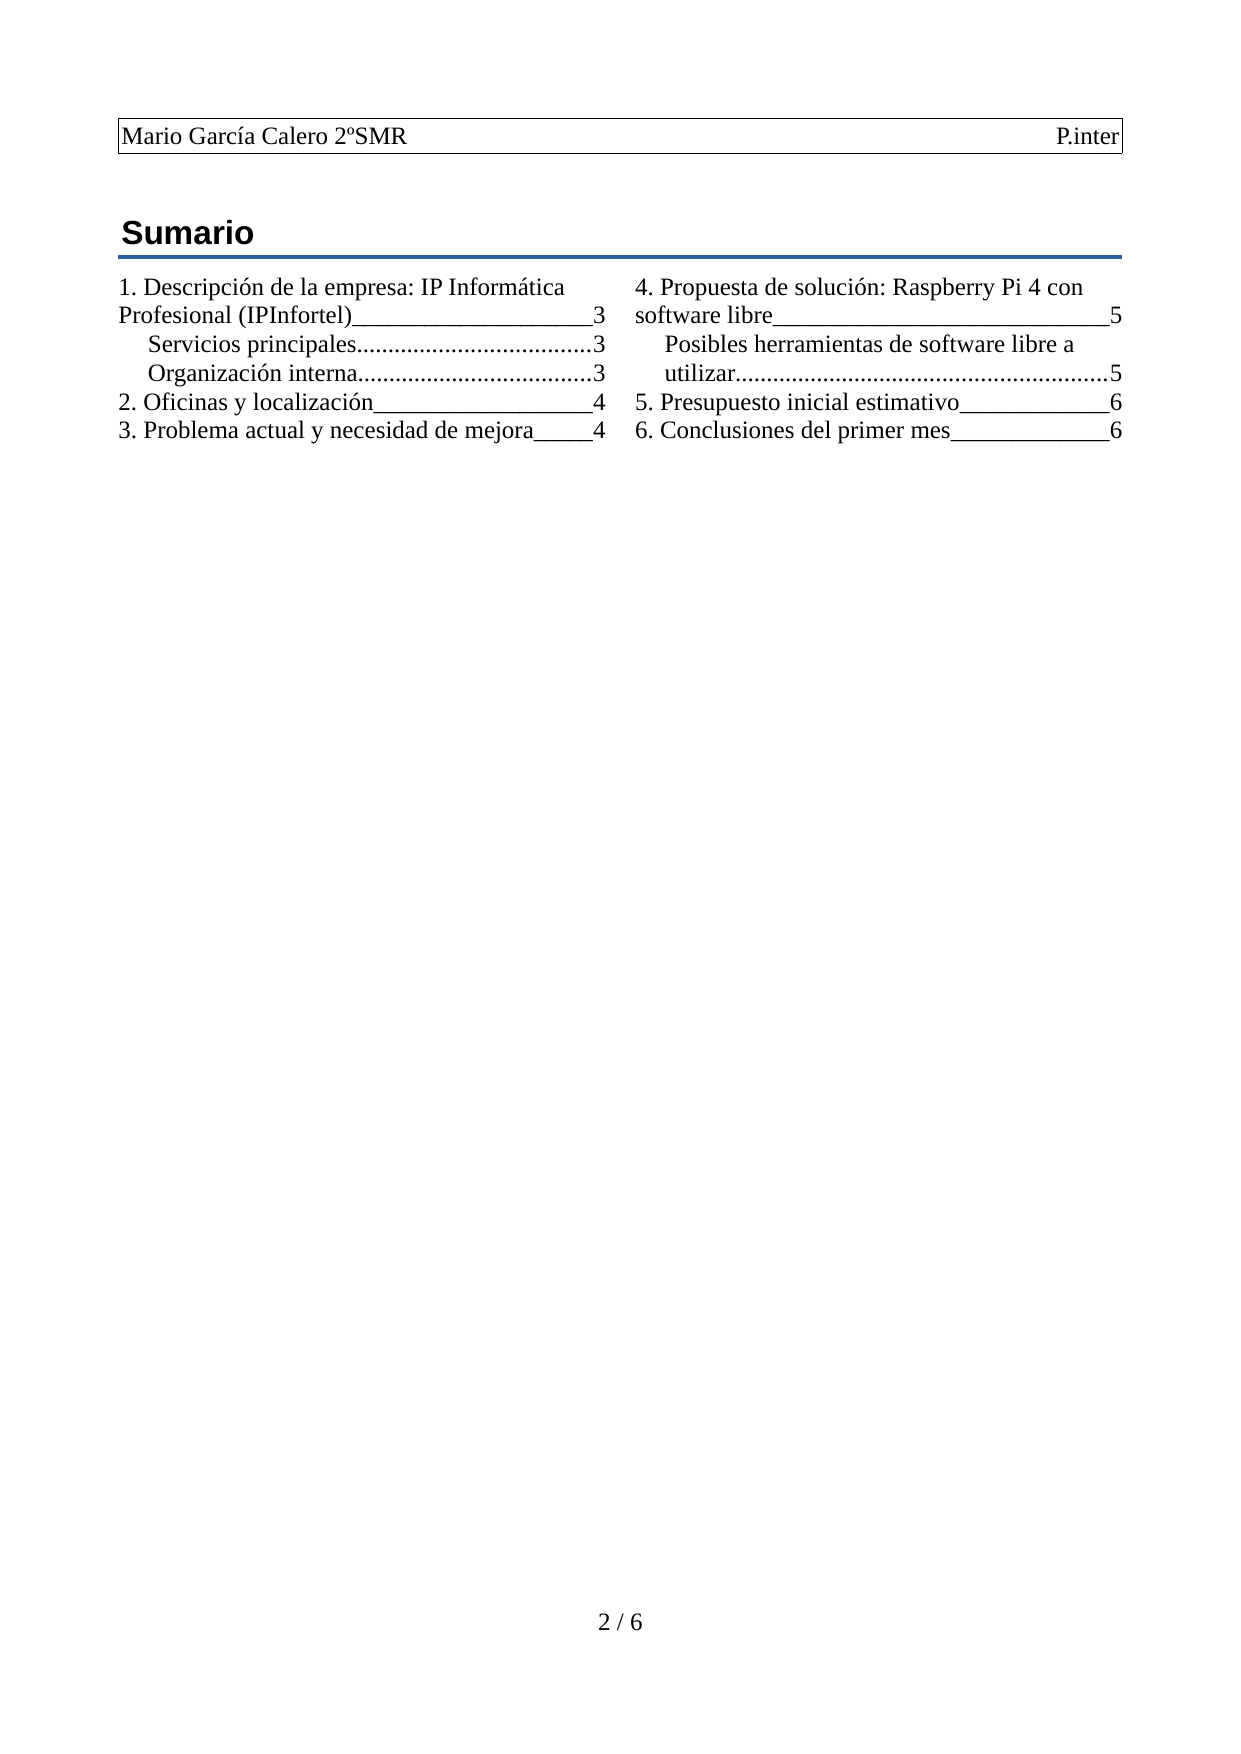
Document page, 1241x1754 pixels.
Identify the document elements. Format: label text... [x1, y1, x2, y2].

text Organización interna 3 [148, 358, 605, 387]
text 1. Descripción de la empresa: IP Informática Profesional (IPInfortel) 3 [118, 272, 605, 329]
subtitle Sumario [118, 210, 1122, 255]
text 4. Propuesta de solución: Raspberry Pi 4 con software libre 5 [635, 272, 1122, 329]
text 5. Presupuesto inicial estimativo 6 [635, 387, 1122, 416]
text 2. Oficinas y localización 4 [118, 387, 605, 416]
text 3. Problema actual y necesidad de mejora 4 [118, 416, 605, 444]
text 6. Conclusiones del primer mes 6 [635, 416, 1122, 444]
text Servicios principales 3 [148, 329, 605, 358]
text Posibles herramientas de software libre a utilizar 5 [664, 329, 1122, 387]
